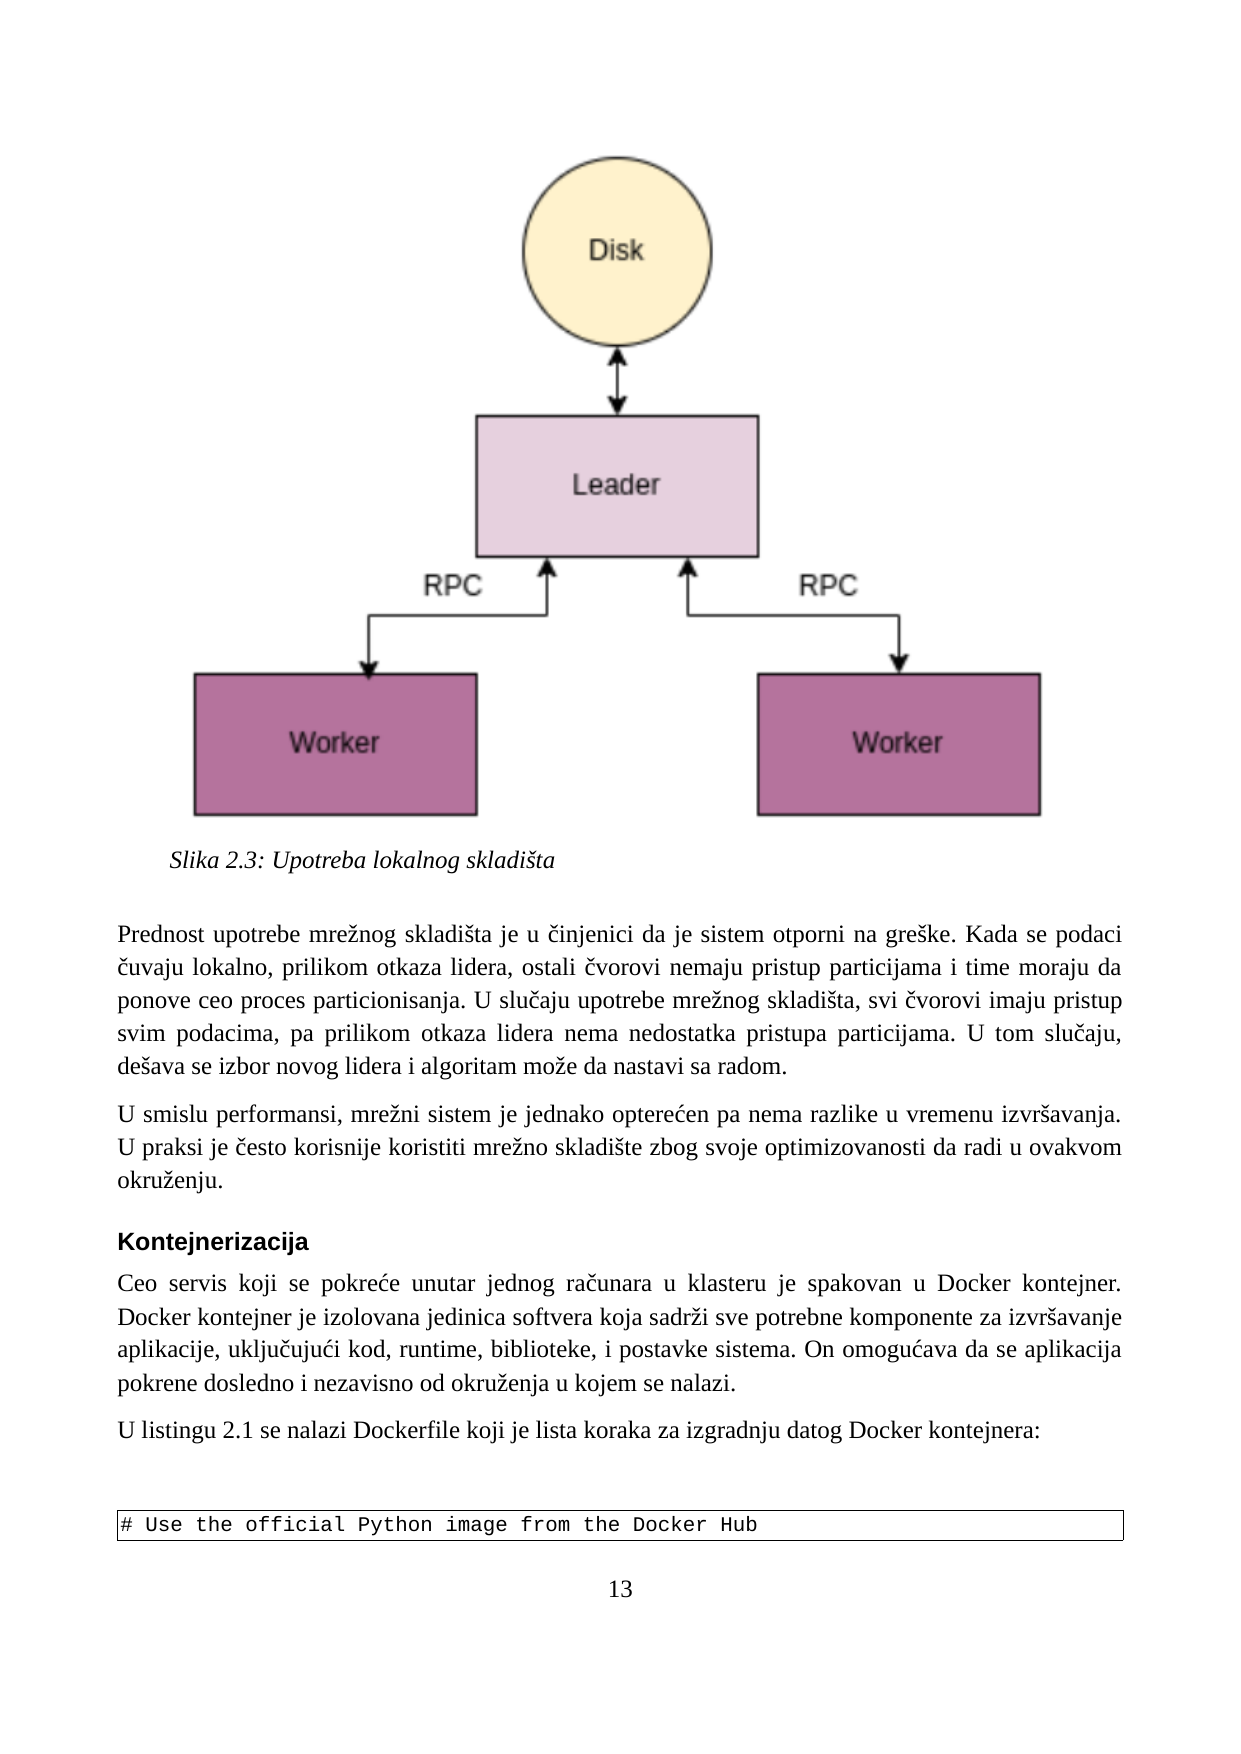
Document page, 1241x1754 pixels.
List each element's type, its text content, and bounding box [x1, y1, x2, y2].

text # Use the official Python image from the Docker Hub [118, 1511, 1123, 1540]
subtitle Kontejnerizacija [117, 1227, 1123, 1256]
picture [169, 129, 1071, 846]
text U listingu 2.1 se nalazi Dockerfile koji je lista koraka za izgradnju datog Docker kontejnera: [117, 1415, 1123, 1444]
text U smislu performansi, mrežni sistem je jednako opterećen pa nema razlike u vremenu izvršavanja. U praksi je često korisnije koristiti mrežno skladište zbog svoje optimizovanosti da radi u ovakvom okruženju. [117, 1099, 1123, 1194]
text Ceo servis koji se pokreće unutar jednog računara u klasteru je spakovan u Docker kontejner. Docker kontejner je izolovana jedinica softvera koja sadrži sve potrebne komponente za izvršavanje aplikacije, uključujući kod, runtime, biblioteke, i postavke sistema. On omogućava da se aplikacija pokrene dosledno i nezavisno od okruženja u kojem se nalazi. [117, 1268, 1123, 1396]
text Slika 2.3: Upotreba lokalnog skladišta [169, 846, 1071, 874]
text Prednost upotrebe mrežnog skladišta je u činjenici da je sistem otporni na greške. Kada se podaci čuvaju lokalno, prilikom otkaza lidera, ostali čvorovi nemaju pristup particijama i time moraju da ponove ceo proces particionisanja. U slučaju upotrebe mrežnog skladišta, svi čvorovi imaju pristup svim podacima, pa prilikom otkaza lidera nema nedostatka pristupa particijama. U tom slučaju, dešava se izbor novog lidera i algoritam može da nastavi sa radom. [117, 919, 1123, 1080]
